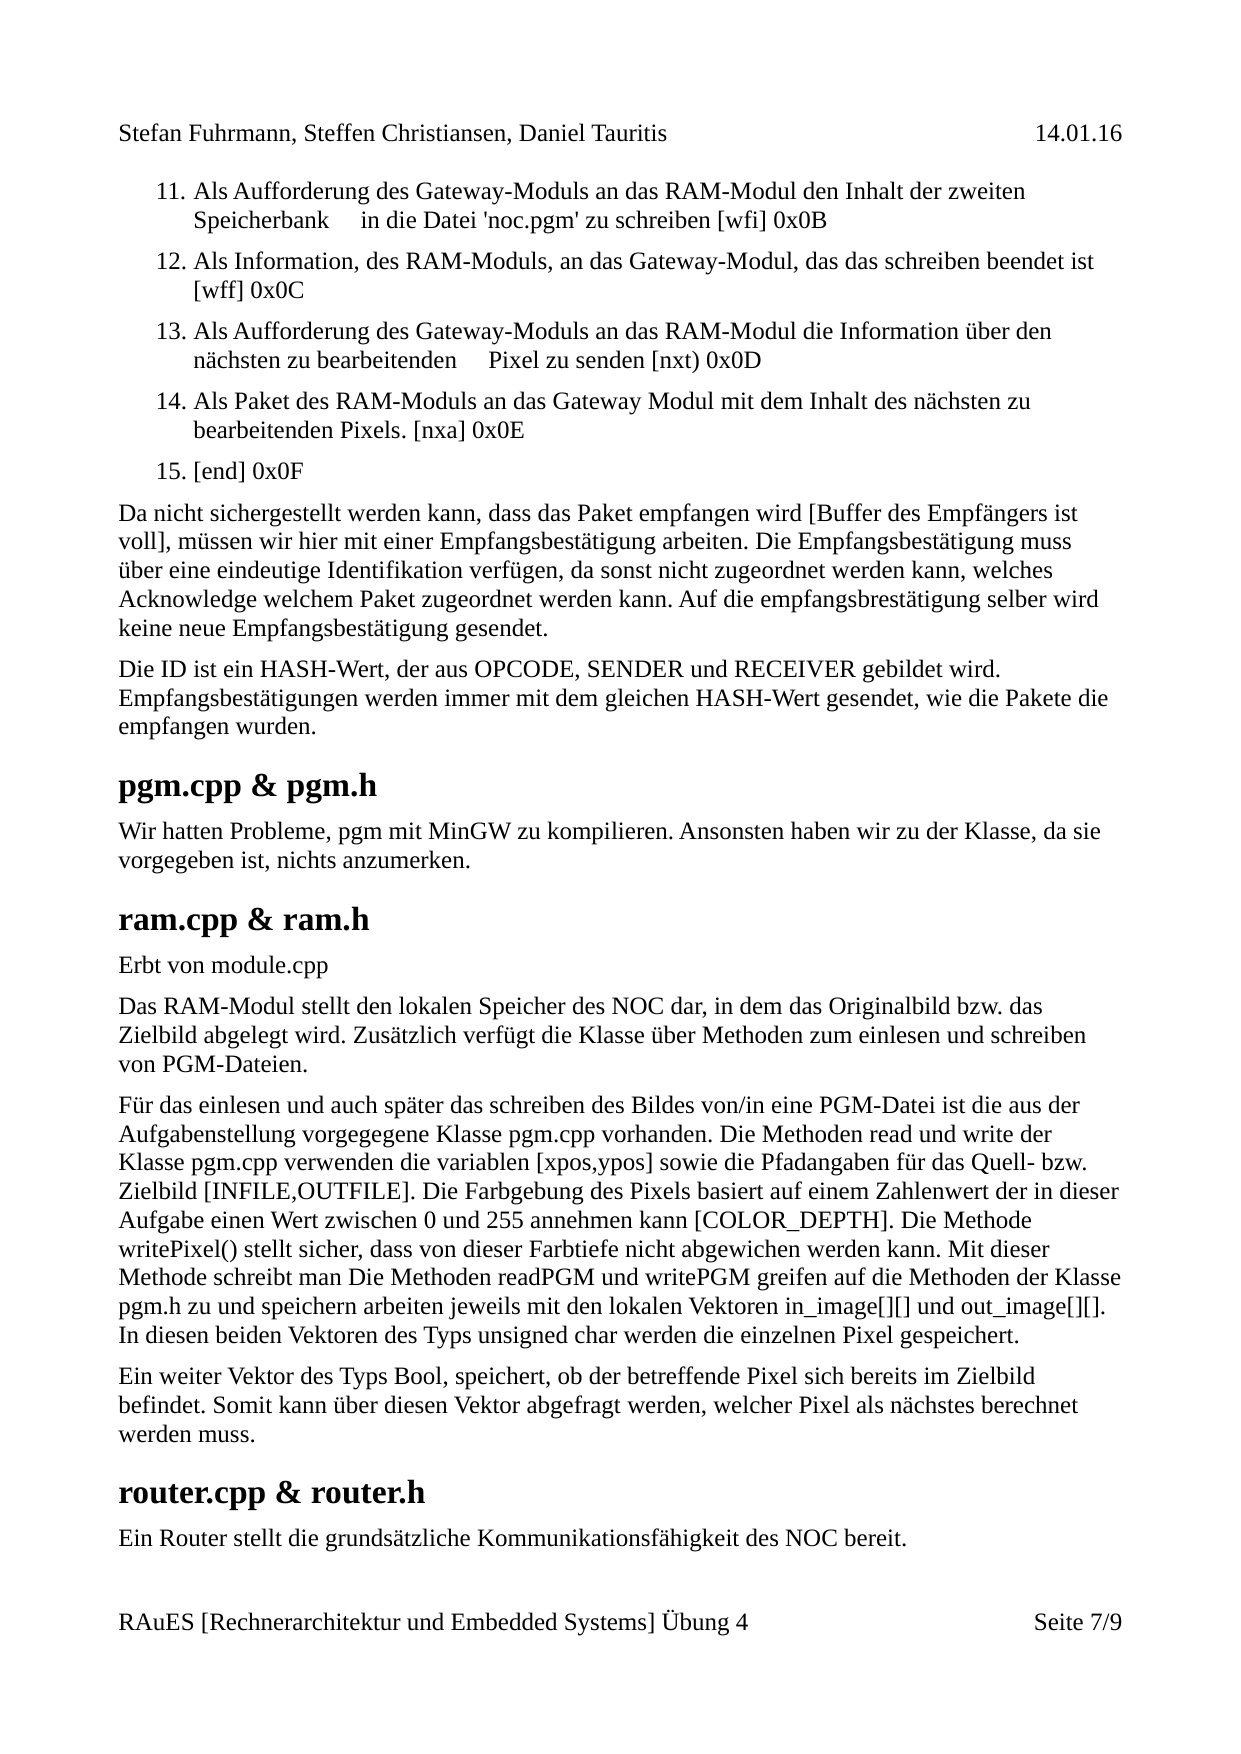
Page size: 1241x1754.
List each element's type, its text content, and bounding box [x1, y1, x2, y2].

text Ein weiter Vektor des Typs Bool, speichert, ob der betreffende Pixel sich bereits im Zielbild befindet. Somit kann über diesen Vektor abgefragt werden, welcher Pixel als nächstes berechnet werden muss. [118, 1361, 1122, 1447]
list Als Paket des RAM-Moduls an das Gateway Modul mit dem Inhalt des nächsten zu bearbeitenden Pixels. [nxa] 0x0E [156, 386, 1122, 444]
list Als Aufforderung des Gateway-Moduls an das RAM-Modul den Inhalt der zweiten Speicherbank in die Datei 'noc.pgm' zu schreiben [wfi] 0x0B [156, 176, 1122, 234]
subtitle ram.cpp & ram.h [118, 899, 1122, 937]
text Erbt von module.cpp [118, 950, 1122, 979]
subtitle router.cpp & router.h [118, 1472, 1122, 1511]
text Da nicht sichergestellt werden kann, dass das Paket empfangen wird [Buffer des Empfängers ist voll], müssen wir hier mit einer Empfangsbestätigung arbeiten. Die Empfangsbestätigung muss über eine eindeutige Identifikation verfügen, da sonst nicht zugeordnet werden kann, welches Acknowledge welchem Paket zugeordnet werden kann. Auf die empfangsbrestätigung selber wird keine neue Empfangsbestätigung gesendet. [118, 498, 1122, 641]
list Als Information, des RAM-Moduls, an das Gateway-Modul, das das schreiben beendet ist [wff] 0x0C [156, 246, 1122, 304]
text Die ID ist ein HASH-Wert, der aus OPCODE, SENDER und RECEIVER gebildet wird. Empfangsbestätigungen werden immer mit dem gleichen HASH-Wert gesendet, wie die Pakete die empfangen wurden. [118, 654, 1122, 740]
list [end] 0x0F [156, 456, 1122, 485]
text Ein Router stellt die grundsätzliche Kommunikationsfähigkeit des NOC bereit. [118, 1523, 1122, 1552]
text Wir hatten Probleme, pgm mit MinGW zu kompilieren. Ansonsten haben wir zu der Klasse, da sie vorgegeben ist, nichts anzumerken. [118, 816, 1122, 874]
text Für das einlesen und auch später das schreiben des Bildes von/in eine PGM-Datei ist die aus der Aufgabenstellung vorgegegene Klasse pgm.cpp vorhanden. Die Methoden read und write der Klasse pgm.cpp verwenden die variablen [xpos,ypos] sowie die Pfadangaben für das Quell- bzw. Zielbild [INFILE,OUTFILE]. Die Farbgebung des Pixels basiert auf einem Zahlenwert der in dieser Aufgabe einen Wert zwischen 0 und 255 annehmen kann [COLOR_DEPTH]. Die Methode writePixel() stellt sicher, dass von dieser Farbtiefe nicht abgewichen werden kann. Mit dieser Methode schreibt man Die Methoden readPGM und writePGM greifen auf die Methoden der Klasse pgm.h zu und speichern arbeiten jeweils mit den lokalen Vektoren in_image[][] und out_image[][]. In diesen beiden Vektoren des Typs unsigned char werden die einzelnen Pixel gespeichert. [118, 1090, 1122, 1349]
subtitle pgm.cpp & pgm.h [118, 765, 1122, 804]
list Als Aufforderung des Gateway-Moduls an das RAM-Modul die Information über den nächsten zu bearbeitenden Pixel zu senden [nxt) 0x0D [156, 316, 1122, 374]
text Das RAM-Modul stellt den lokalen Speicher des NOC dar, in dem das Originalbild bzw. das Zielbild abgelegt wird. Zusätzlich verfügt die Klasse über Methoden zum einlesen und schreiben von PGM-Dateien. [118, 991, 1122, 1077]
